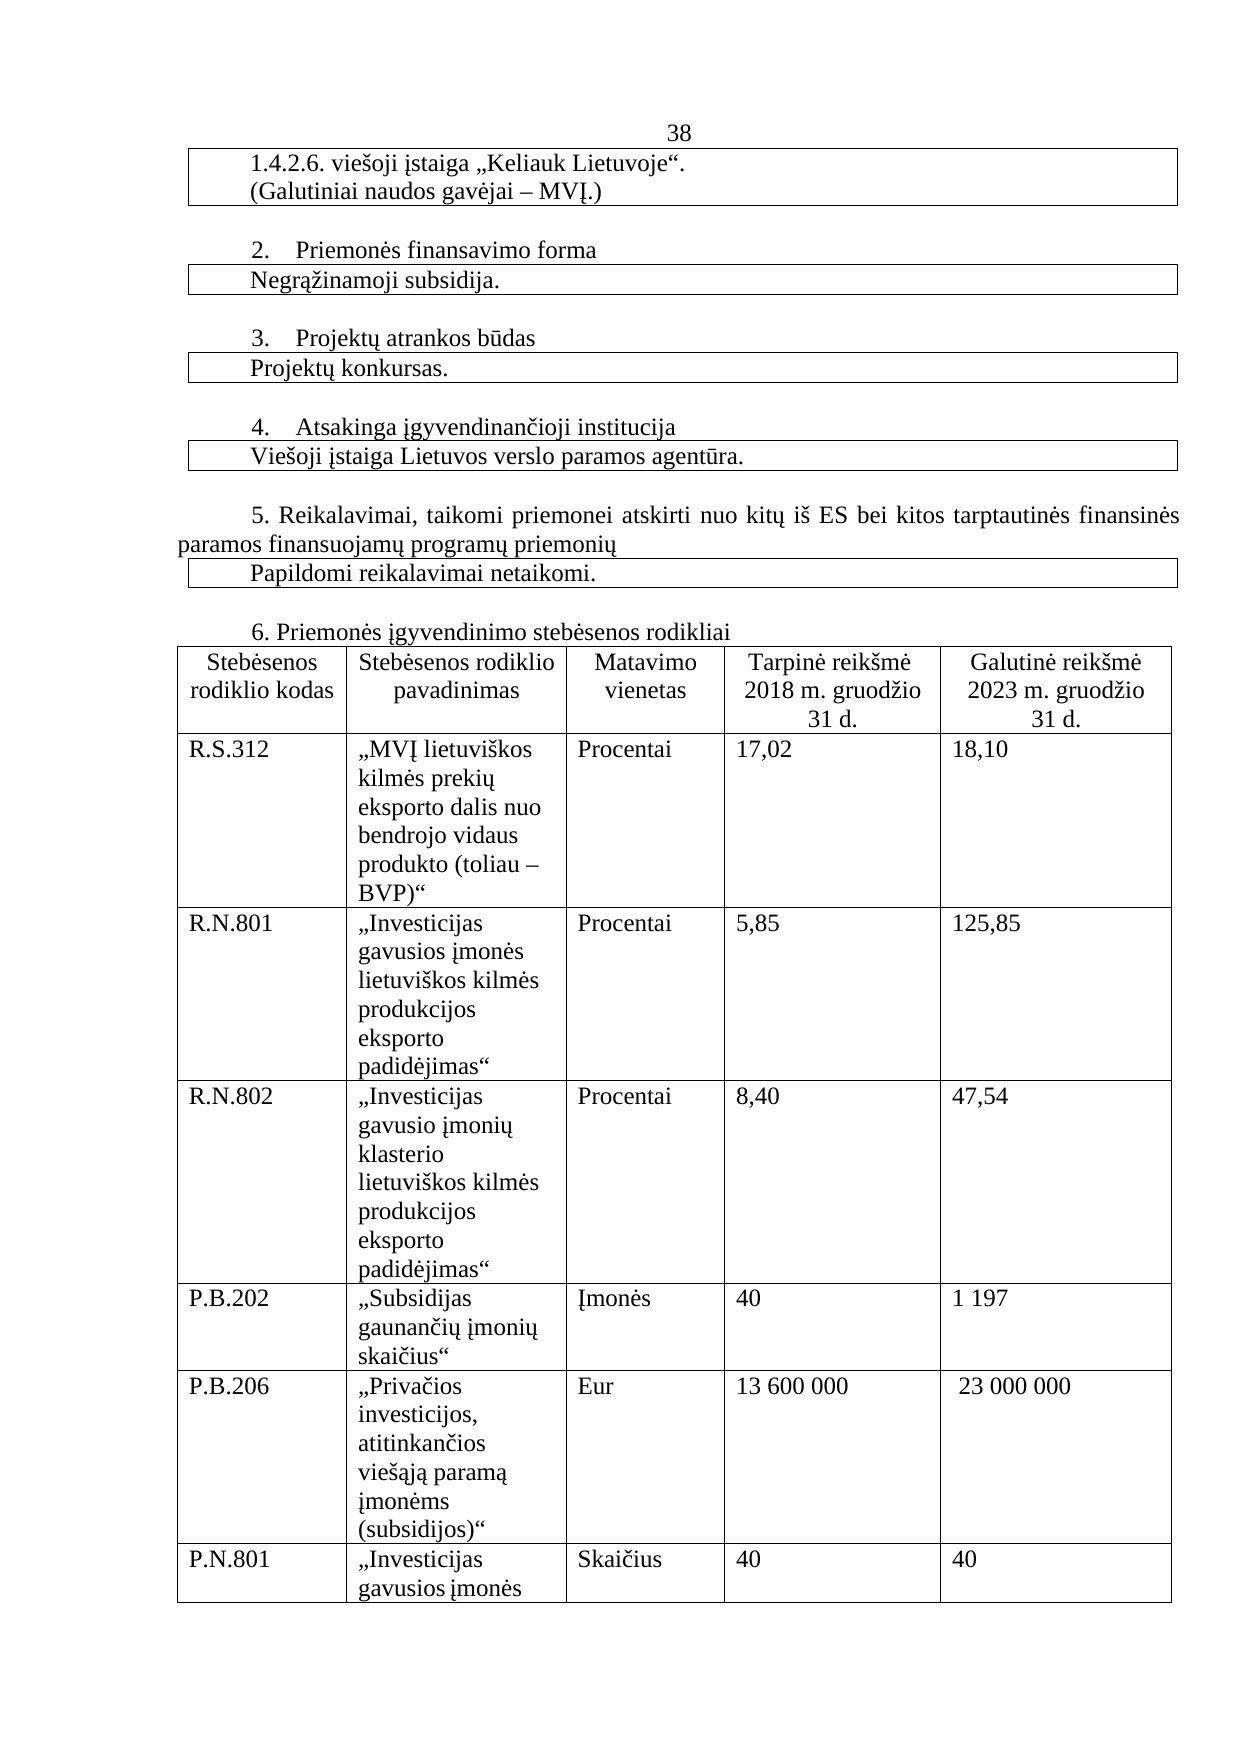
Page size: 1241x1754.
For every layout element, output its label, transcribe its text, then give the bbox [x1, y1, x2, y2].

table_cell 40 [941, 1544, 1171, 1602]
table_header Negrąžinamoji subsidija. [189, 265, 1177, 293]
table_cell „Investicijas gavusio įmonių klasterio lietuviškos kilmės produkcijos eksporto padidėjimas“ [347, 1081, 566, 1282]
table_cell 5,85 [725, 908, 940, 1080]
table_cell 47,54 [941, 1081, 1171, 1282]
table_cell 13 600 000 [725, 1371, 940, 1543]
table_cell 1.4.2.6. viešoji įstaiga „Keliauk Lietuvoje“. (Galutiniai naudos gavėjai – MVĮ.) [189, 149, 1177, 205]
table_header Galutinė reikšmė 2023 m. gruodžio 31 d. [941, 647, 1171, 733]
table_header Projektų konkursas. [189, 353, 1177, 382]
table_cell 40 [725, 1544, 940, 1602]
text 2. Priemonės finansavimo forma [251, 235, 1181, 264]
table_cell 17,02 [725, 734, 940, 907]
table_cell P.N.801 [178, 1544, 346, 1602]
table_cell Įmonės [567, 1284, 724, 1370]
table_cell „Investicijas gavusios įmonės lietuviškos kilmės produkcijos eksporto padidėjimas“ [347, 908, 566, 1080]
text 4. Atsakinga įgyvendinančioji institucija [251, 412, 1181, 440]
table_cell Procentai [567, 1081, 724, 1282]
table_header Tarpinė reikšmė 2018 m. gruodžio 31 d. [725, 647, 940, 733]
table_cell 125,85 [941, 908, 1171, 1080]
table_cell Procentai [567, 734, 724, 907]
table_cell „MVĮ lietuviškos kilmės prekių eksporto dalis nuo bendrojo vidaus produkto (toliau – BVP)“ [347, 734, 566, 907]
table_cell 18,10 [941, 734, 1171, 907]
table_cell R.S.312 [178, 734, 346, 907]
text 6. Priemonės įgyvendinimo stebėsenos rodikliai [177, 617, 1181, 646]
text 5. Reikalavimai, taikomi priemonei atskirti nuo kitų iš ES bei kitos tarptautinės finansinės paramos finansuojamų programų priemonių [177, 500, 1181, 557]
table_cell 8,40 [725, 1081, 940, 1282]
table_cell 23 000 000 [941, 1371, 1171, 1543]
table_header Papildomi reikalavimai netaikomi. [189, 559, 1177, 587]
table_cell R.N.802 [178, 1081, 346, 1282]
table_cell Skaičius [567, 1544, 724, 1602]
table_cell P.B.206 [178, 1371, 346, 1543]
table_cell 40 [725, 1284, 940, 1370]
table_header Matavimo vienetas [567, 647, 724, 733]
table_cell P.B.202 [178, 1284, 346, 1370]
table_header Viešoji įstaiga Lietuvos verslo paramos agentūra. [189, 441, 1177, 470]
table_cell 1 197 [941, 1284, 1171, 1370]
table_cell „Privačios investicijos, atitinkančios viešąją paramą įmonėms (subsidijos)“ [347, 1371, 566, 1543]
table_header Stebėsenos rodiklio kodas [178, 647, 346, 733]
table_cell Procentai [567, 908, 724, 1080]
table_cell „Investicijas gavusios įmonės [347, 1544, 566, 1602]
table_header Stebėsenos rodiklio pavadinimas [347, 647, 566, 733]
table_cell Eur [567, 1371, 724, 1543]
table_cell „Subsidijas gaunančių įmonių skaičius“ [347, 1284, 566, 1370]
table_cell R.N.801 [178, 908, 346, 1080]
text 3. Projektų atrankos būdas [251, 323, 1181, 352]
